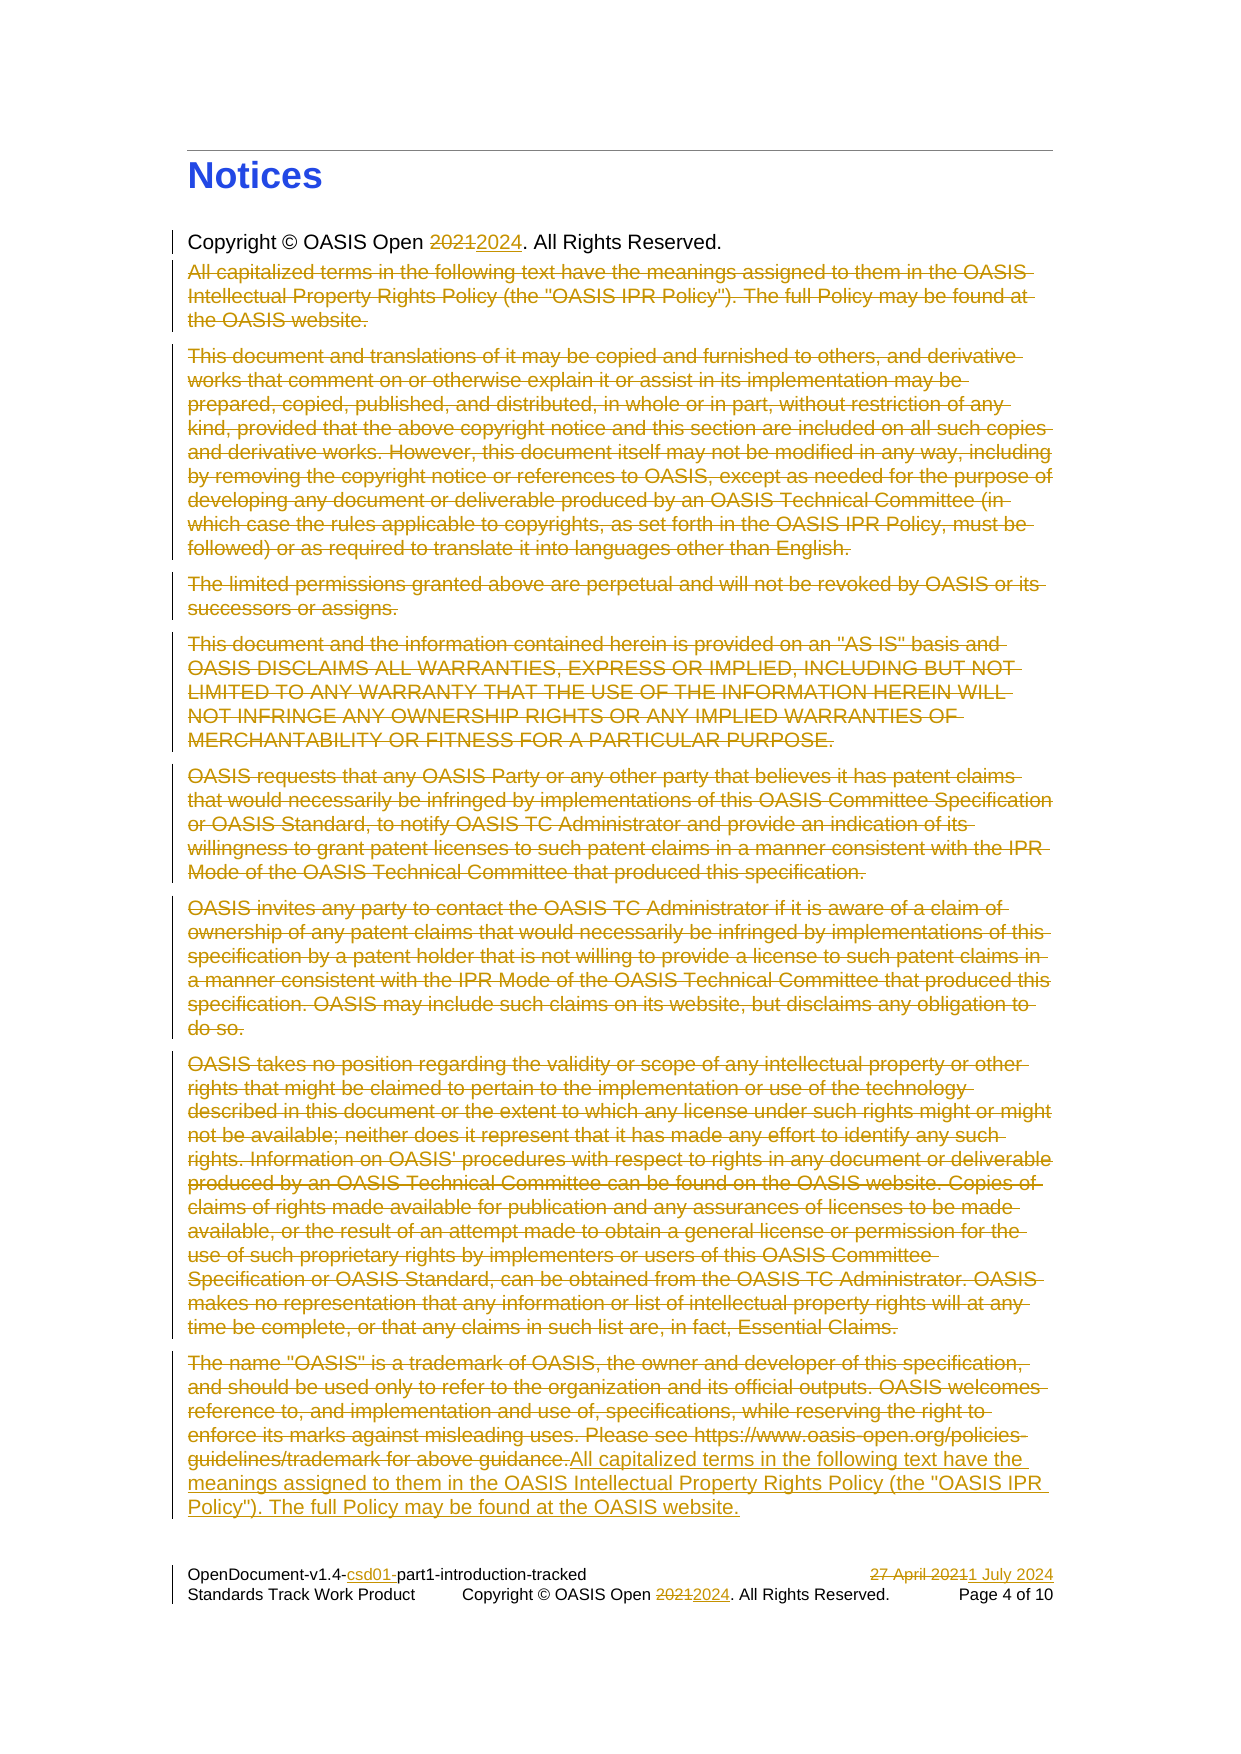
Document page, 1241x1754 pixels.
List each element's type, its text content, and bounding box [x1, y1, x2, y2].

text All capitalized terms in the following text have the meanings assigned to them in the OASIS Intellectual Property Rights Policy (the "OASIS IPR Policy"). The full Policy may be found at the OASIS website. [187, 1351, 1053, 1519]
text Notices [187, 151, 1053, 196]
text Copyright © OASIS Open 2024. All Rights Reserved. [187, 230, 1053, 254]
text All capitalized terms in the following text have the meanings assigned to them in the OASIS Intellectual Property Rights Policy (the "OASIS IPR Policy"). The full Policy may be found at the OASIS website. [187, 260, 1053, 332]
